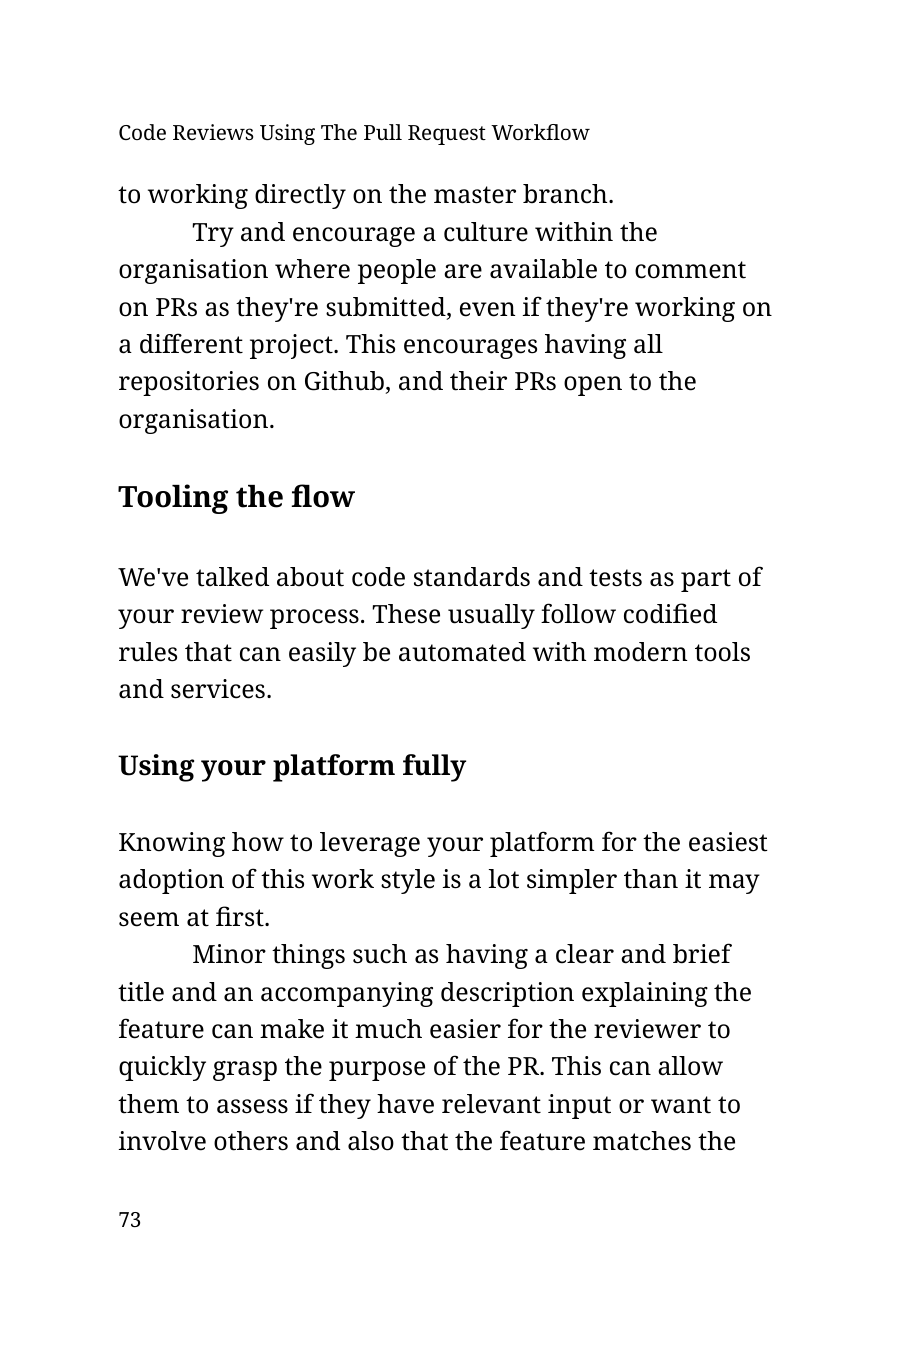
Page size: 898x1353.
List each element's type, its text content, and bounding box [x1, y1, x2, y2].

text Knowing how to leverage your platform for the easiest adoption of this work style is a lot simpler than it may seem at first. [118, 824, 779, 933]
text Minor things such as having a clear and brief title and an accompanying description explaining the feature can make it much easier for the reviewer to quickly grasp the purpose of the PR. This can allow them to assess if they have relevant input or want to involve others and also that the feature matches the [118, 937, 779, 1158]
subtitle Using your platform fully [118, 747, 779, 783]
text to working directly on the master branch. [118, 177, 779, 211]
text Try and encourage a culture within the organisation where people are available to comment on PRs as they're submitted, even if they're working on a different project. This encourages having all repositories on Github, and their PRs open to the organisation. [118, 214, 779, 436]
text We've talked about code standards and tests as part of your review process. These usually follow codified rules that can easily be automated with modern tools and services. [118, 560, 779, 706]
subtitle Tooling the flow [118, 476, 779, 516]
